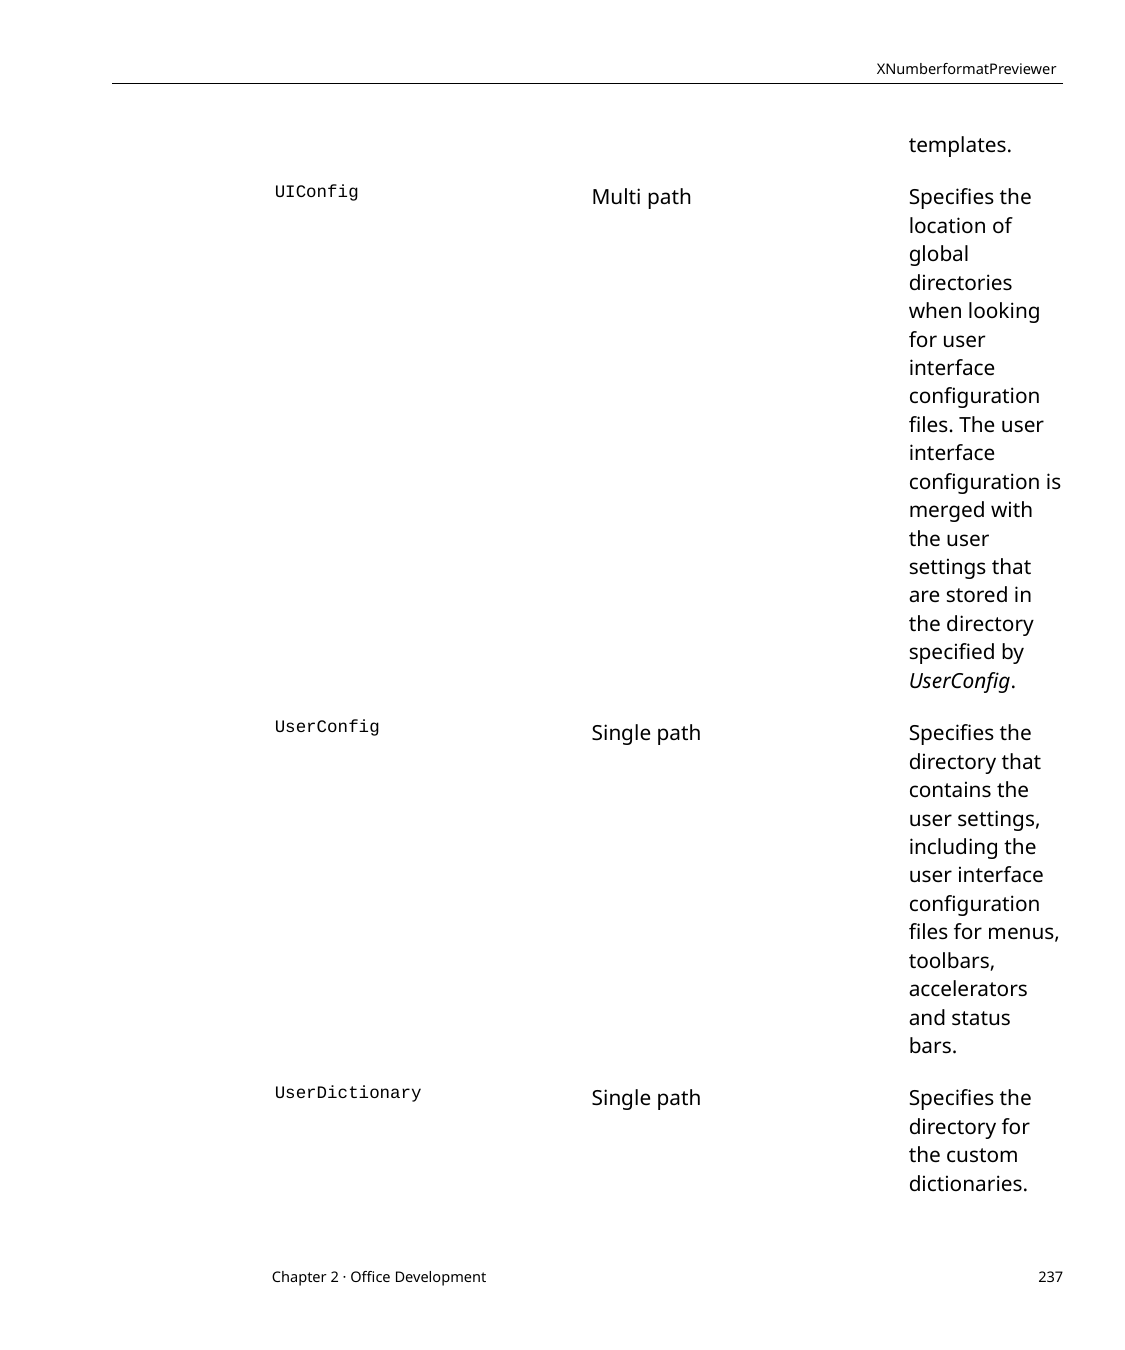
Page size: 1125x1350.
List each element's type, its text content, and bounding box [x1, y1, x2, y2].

table_cell UserConfig [112, 706, 429, 1072]
table_cell Specifies the directory for the custom dictionaries. [746, 1072, 1063, 1209]
table_cell Single path [429, 706, 746, 1072]
table_cell Specifies the directory that contains the user settings, including the user interface configuration files for menus, toolbars, accelerators and status bars. [746, 706, 1063, 1072]
table_cell UserDictionary [112, 1072, 429, 1209]
table_cell [112, 118, 429, 171]
table_cell Single path [429, 1072, 746, 1209]
table_cell templates. [746, 118, 1063, 171]
table_cell UIConfig [112, 171, 429, 706]
table_cell [429, 118, 746, 171]
table_cell Multi path [429, 171, 746, 706]
table_cell Specifies the location of global directories when looking for user interface configuration files. The user interface configuration is merged with the user settings that are stored in the directory specified by UserConfig. [746, 171, 1063, 706]
